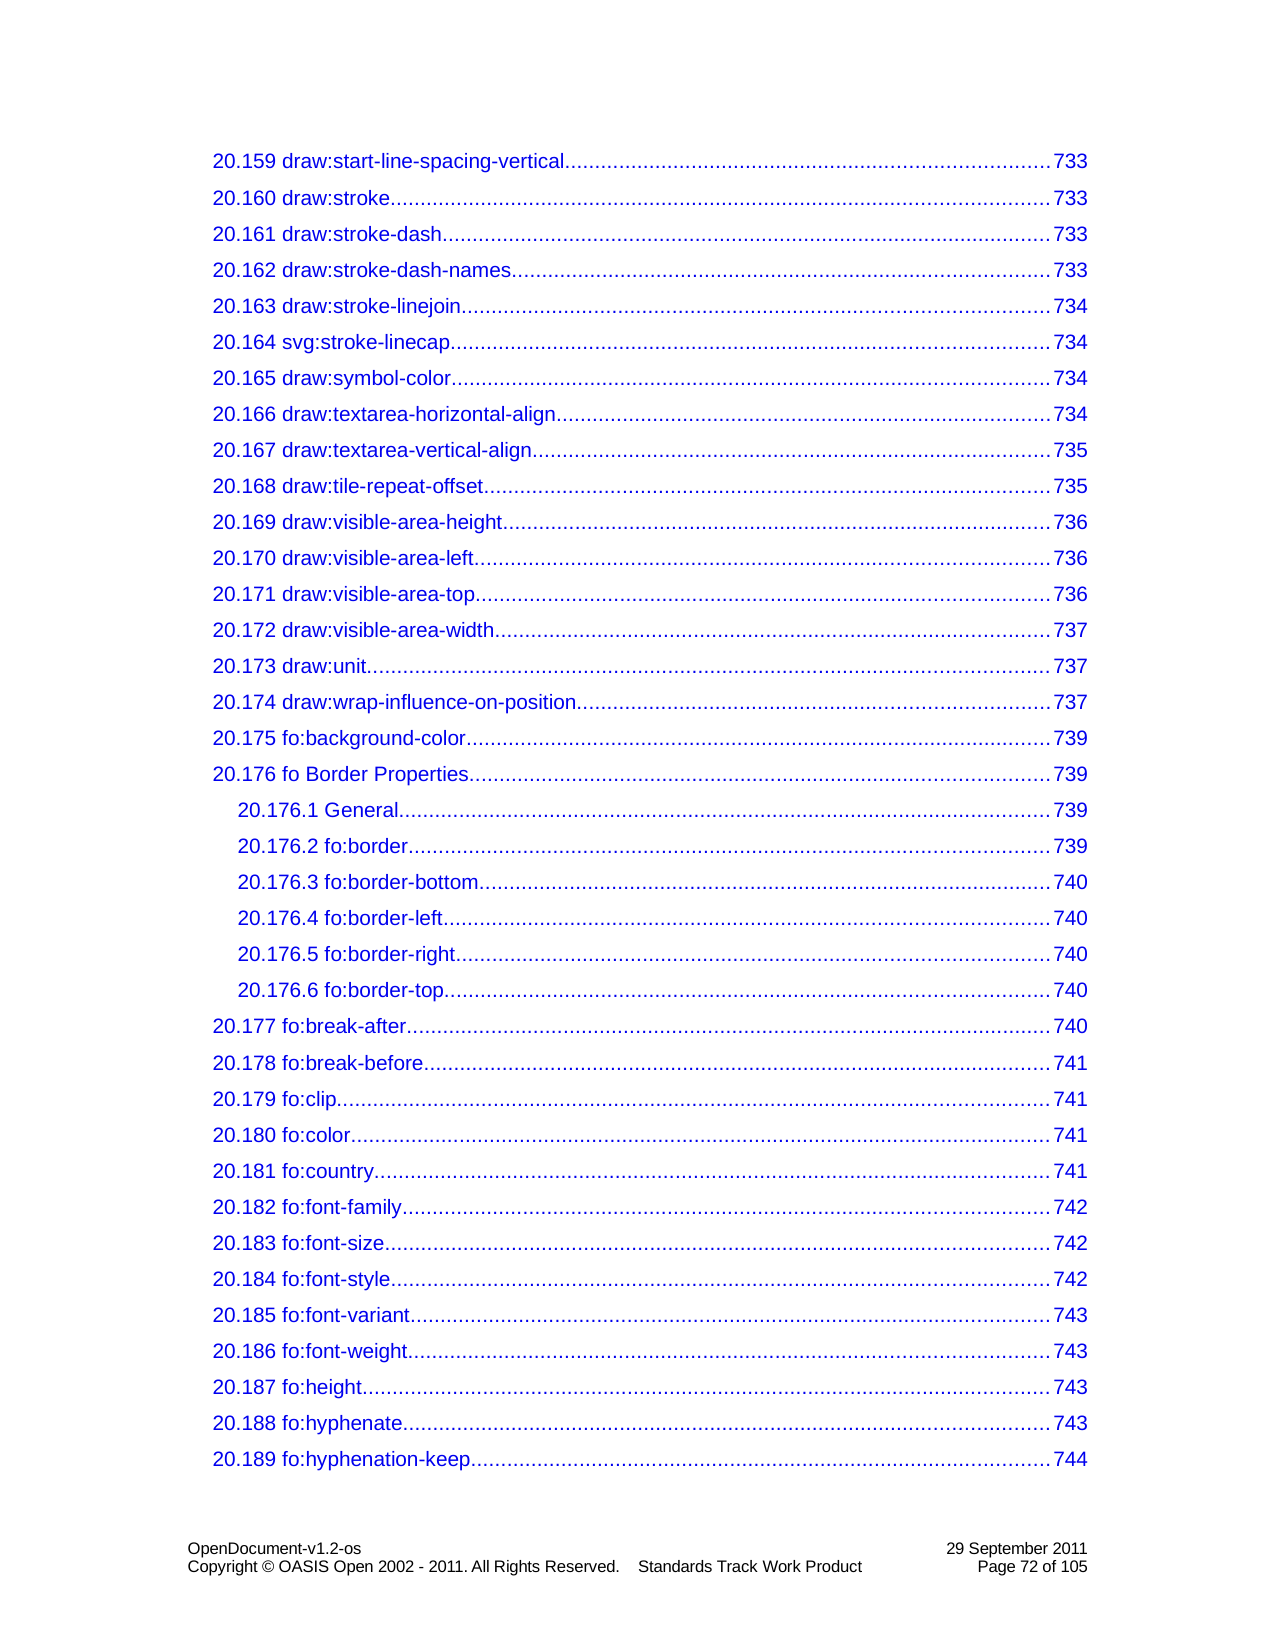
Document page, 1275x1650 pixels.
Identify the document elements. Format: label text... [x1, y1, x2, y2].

text 20.186 fo:font-weight 743 [212, 1339, 1088, 1363]
text 20.180 fo:color 741 [212, 1123, 1088, 1147]
text 20.176.3 fo:border-bottom 740 [237, 871, 1088, 894]
text 20.182 fo:font-family 742 [212, 1195, 1088, 1219]
text 20.176.1 General 739 [237, 799, 1088, 822]
text 20.176.6 fo:border-top 740 [237, 979, 1088, 1002]
text 20.164 svg:stroke-linecap 734 [212, 330, 1088, 354]
text 20.159 draw:start-line-spacing-vertical 733 [212, 150, 1088, 173]
text 20.185 fo:font-variant 743 [212, 1303, 1088, 1327]
text 20.178 fo:break-before 741 [212, 1051, 1088, 1074]
text 20.170 draw:visible-area-left 736 [212, 546, 1088, 570]
text 20.176.4 fo:border-left 740 [237, 907, 1088, 930]
text 20.176.5 fo:border-right 740 [237, 943, 1088, 966]
text 20.173 draw:unit 737 [212, 654, 1088, 678]
text 20.176 fo Border Properties 739 [212, 763, 1088, 786]
text 20.161 draw:stroke-dash 733 [212, 222, 1088, 246]
text 20.166 draw:textarea-horizontal-align 734 [212, 402, 1088, 426]
text 20.184 fo:font-style 742 [212, 1267, 1088, 1291]
text 20.176.2 fo:border 739 [237, 835, 1088, 858]
text 20.174 draw:wrap-influence-on-position 737 [212, 691, 1088, 714]
text 20.183 fo:font-size 742 [212, 1231, 1088, 1255]
text 20.168 draw:tile-repeat-offset 735 [212, 474, 1088, 498]
text 20.171 draw:visible-area-top 736 [212, 582, 1088, 606]
text 20.172 draw:visible-area-width 737 [212, 618, 1088, 642]
text 20.177 fo:break-after 740 [212, 1015, 1088, 1038]
text 20.189 fo:hyphenation-keep 744 [212, 1447, 1088, 1471]
text 20.165 draw:symbol-color 734 [212, 366, 1088, 390]
text 20.163 draw:stroke-linejoin 734 [212, 294, 1088, 318]
text 20.188 fo:hyphenate 743 [212, 1411, 1088, 1435]
text 20.160 draw:stroke 733 [212, 186, 1088, 209]
text 20.169 draw:visible-area-height 736 [212, 510, 1088, 534]
text 20.179 fo:clip 741 [212, 1087, 1088, 1111]
text 20.175 fo:background-color 739 [212, 727, 1088, 750]
text 20.187 fo:height 743 [212, 1375, 1088, 1399]
text 20.167 draw:textarea-vertical-align 735 [212, 438, 1088, 462]
text 20.181 fo:country 741 [212, 1159, 1088, 1183]
text 20.162 draw:stroke-dash-names 733 [212, 258, 1088, 282]
